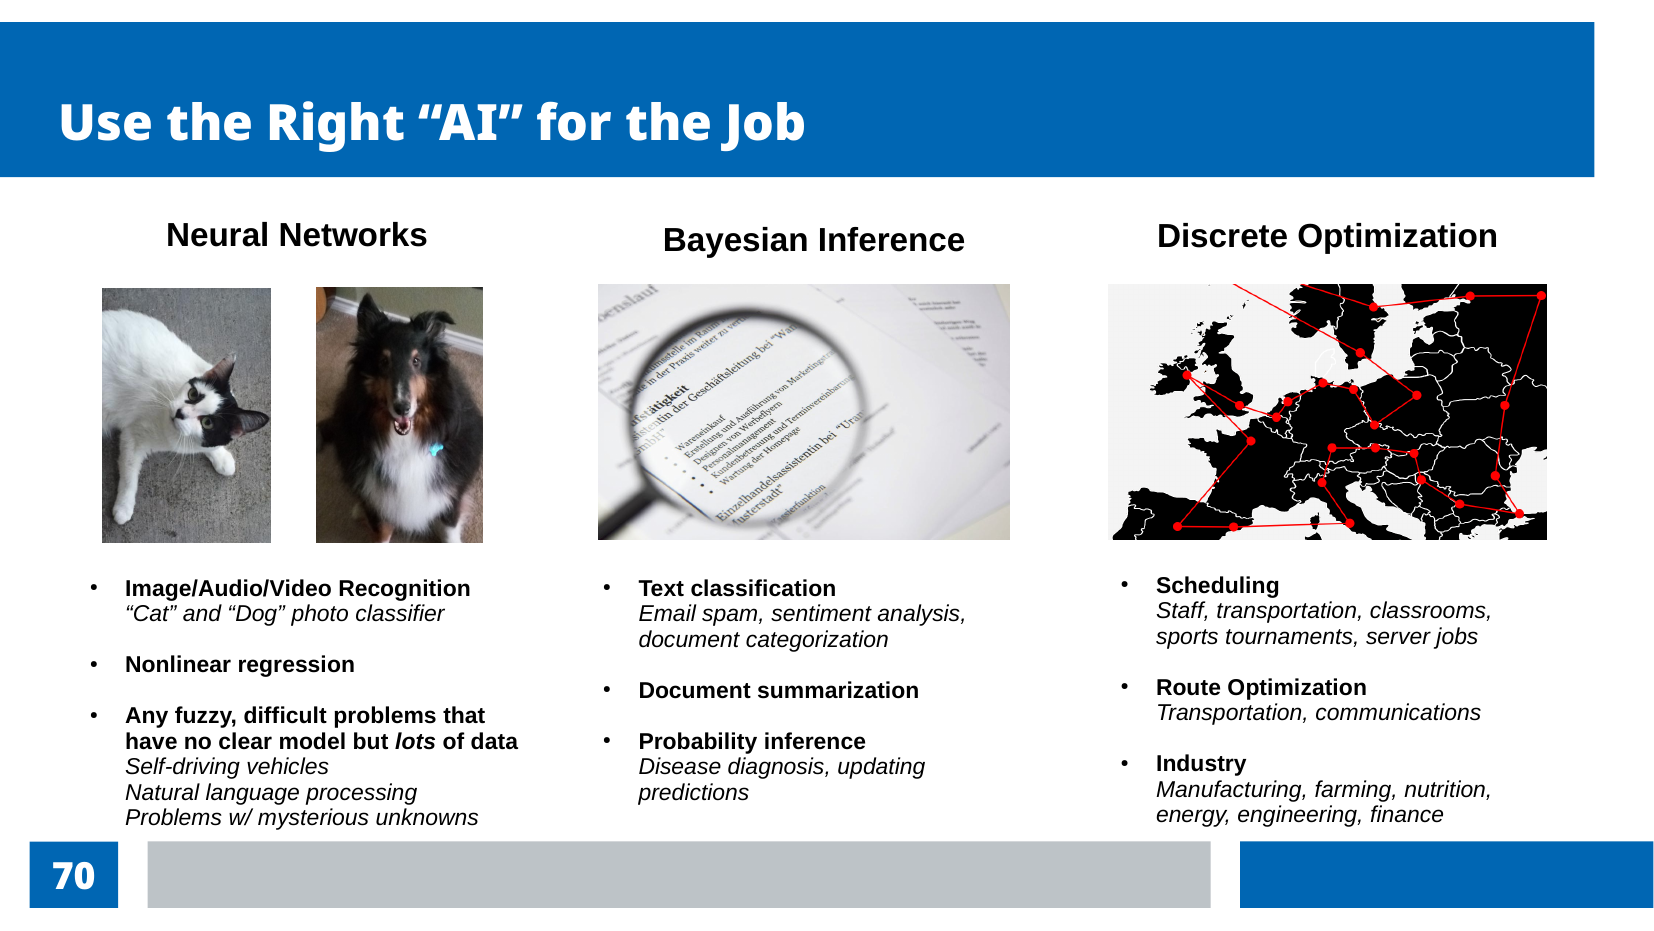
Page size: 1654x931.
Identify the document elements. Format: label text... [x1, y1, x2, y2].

text_box Neural Networks [105, 209, 511, 266]
text_box Discrete Optimization [1142, 210, 1548, 267]
text_box Image/Audio/Video Recognition “Cat” and “Dog” photo classifier Nonlinear regression Any fuzzy, difficult problems that have no clear model but lots of data Self-driving vehicles Natural language processing Problems w/ mysterious unknowns [75, 568, 541, 864]
picture [102, 288, 271, 543]
picture [316, 287, 483, 543]
text_box Scheduling Staff, transportation, classrooms, sports tournaments, server jobs Route Optimization Transportation, communications Industry Manufacturing, farming, nutrition, energy, engineering, finance [1105, 565, 1526, 931]
text_box Bayesian Inference [648, 213, 1054, 270]
picture [598, 284, 1010, 540]
picture [1108, 284, 1547, 541]
title Use the Right “AI” for the Job [59, 44, 1595, 156]
text_box Text classification Email spam, sentiment analysis, document categorization Document summarization Probability inference Disease diagnosis, updating predictions [588, 568, 1009, 864]
